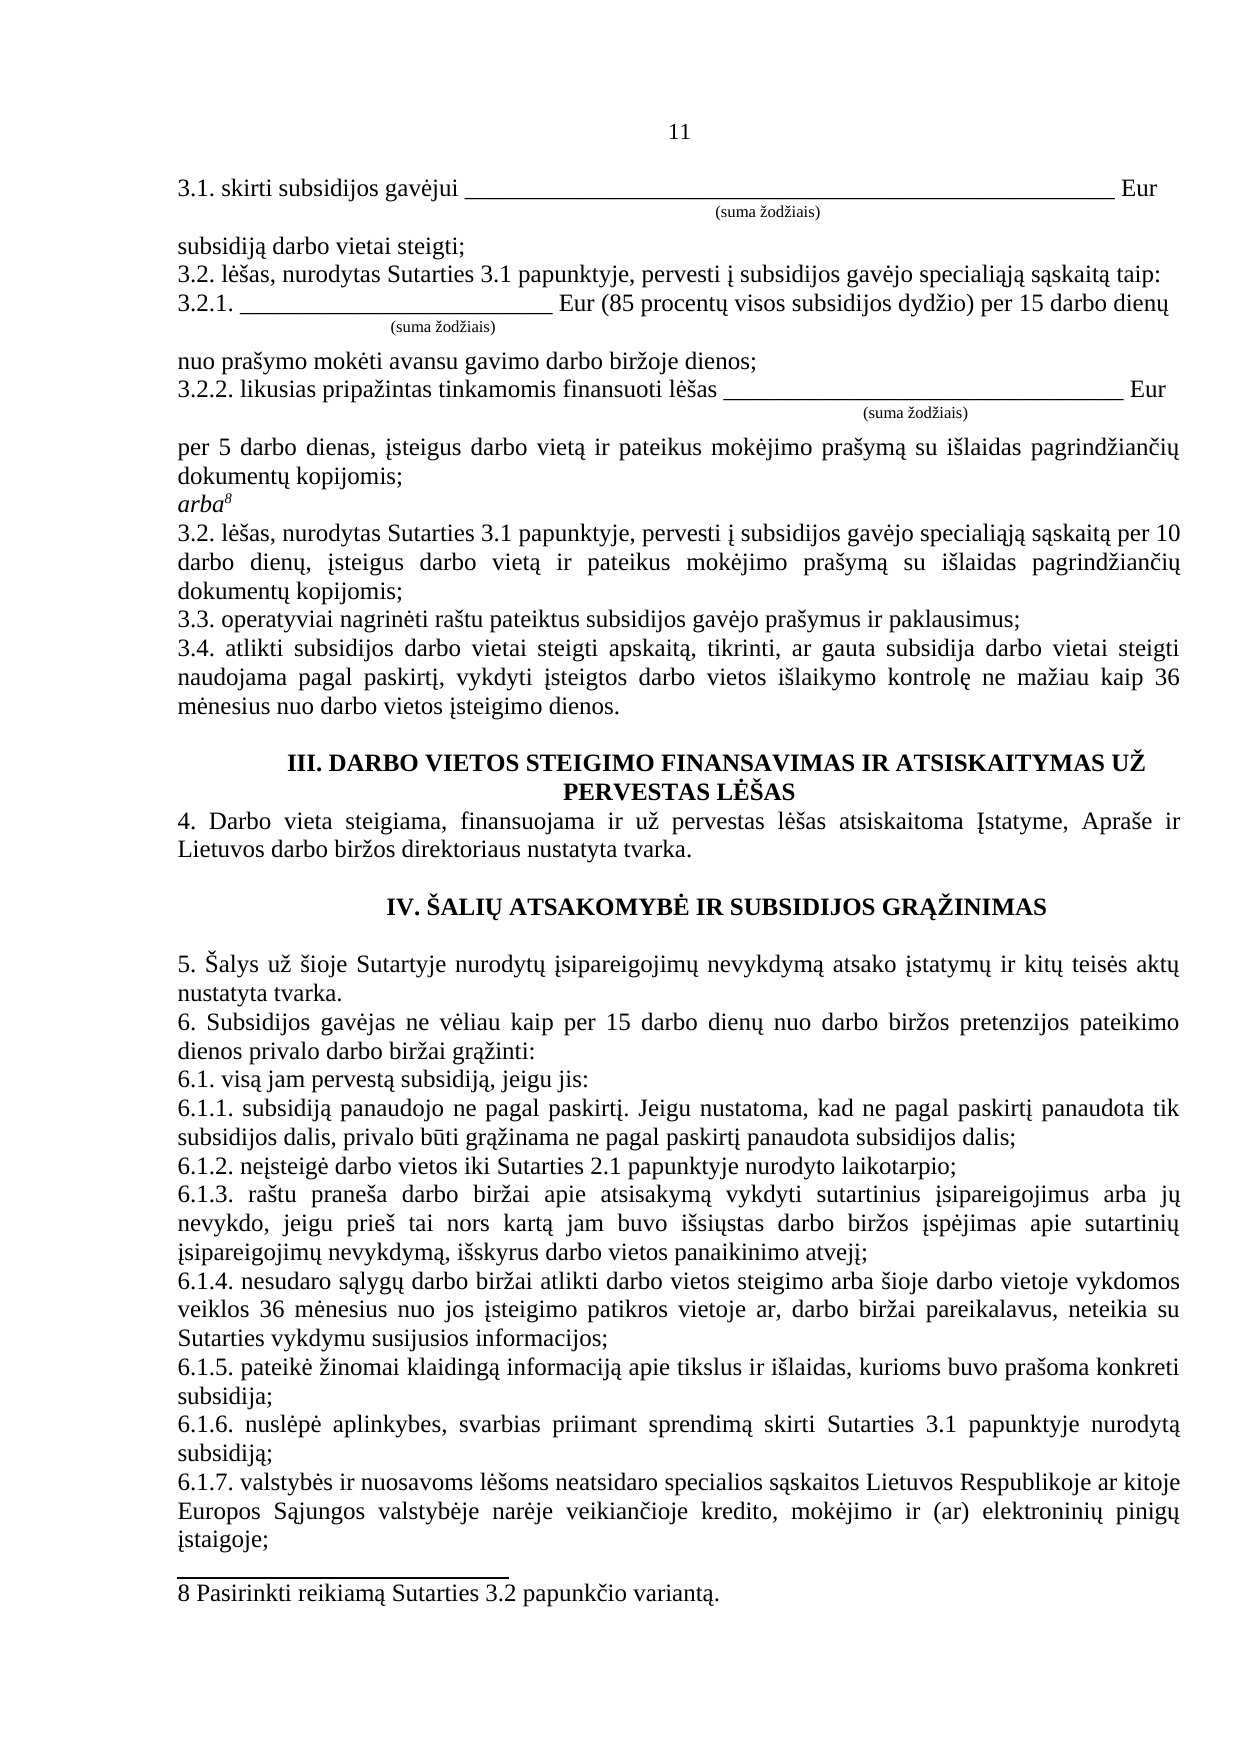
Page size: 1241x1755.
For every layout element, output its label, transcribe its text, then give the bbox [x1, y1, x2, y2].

text 6. Subsidijos gavėjas ne vėliau kaip per 15 darbo dienų nuo darbo biržos pretenzijos pateikimo dienos privalo darbo biržai grąžinti: [177, 1007, 1181, 1064]
text 4. Darbo vieta steigiama, finansuojama ir už pervestas lėšas atsiskaitoma Įstatyme, Apraše ir Lietuvos darbo biržos direktoriaus nustatyta tvarka. [177, 806, 1181, 863]
text 6.1.3. raštu praneša darbo biržai apie atsisakymą vykdyti sutartinius įsipareigojimus arba jų nevykdo, jeigu prieš tai nors kartą jam buvo išsiųstas darbo biržos įspėjimas apie sutartinių įsipareigojimų nevykdymą, išskyrus darbo vietos panaikinimo atvejį; [177, 1179, 1181, 1266]
text 6.1.4. nesudaro sąlygų darbo biržai atlikti darbo vietos steigimo arba šioje darbo vietoje vykdomos veiklos 36 mėnesius nuo jos įsteigimo patikros vietoje ar, darbo biržai pareikalavus, neteikia su Sutarties vykdymu susijusios informacijos; [177, 1266, 1181, 1352]
text 3.4. atlikti subsidijos darbo vietai steigti apskaitą, tikrinti, ar gauta subsidija darbo vietai steigti naudojama pagal paskirtį, vykdyti įsteigtos darbo vietos išlaikymo kontrolę ne mažiau kaip 36 mėnesius nuo darbo vietos įsteigimo dienos. [177, 633, 1181, 719]
text 3.3. operatyviai nagrinėti raštu pateiktus subsidijos gavėjo prašymus ir paklausimus; [177, 604, 1181, 633]
text 6.1.1. subsidiją panaudojo ne pagal paskirtį. Jeigu nustatoma, kad ne pagal paskirtį panaudota tik subsidijos dalis, privalo būti grąžinama ne pagal paskirtį panaudota subsidijos dalis; [177, 1093, 1181, 1151]
text 6.1.7. valstybės ir nuosavoms lėšoms neatsidaro specialios sąskaitos Lietuvos Respublikoje ar kitoje Europos Sąjungos valstybėje narėje veikiančioje kredito, mokėjimo ir (ar) elektroninių pinigų įstaigoje; [177, 1467, 1181, 1553]
text III. DARBO VIETOS STEIGIMO FINANSAVIMAS IR ATSISKAITYMAS UŽ PERVESTAS LĖŠAS [177, 748, 1181, 806]
text 3.2. lėšas, nurodytas Sutarties 3.1 papunktyje, pervesti į subsidijos gavėjo specialiąją sąskaitą per 10 darbo dienų, įsteigus darbo vietą ir pateikus mokėjimo prašymą su išlaidas pagrindžiančių dokumentų kopijomis; [177, 518, 1181, 604]
text 6.1.5. pateikė žinomai klaidingą informaciją apie tikslus ir išlaidas, kurioms buvo prašoma konkreti subsidija; [177, 1352, 1181, 1409]
text 6.1. visą jam pervestą subsidiją, jeigu jis: [177, 1064, 1181, 1093]
text IV. ŠALIŲ ATSAKOMYBĖ IR SUBSIDIJOS GRĄŽINIMAS [177, 892, 1181, 921]
text arba [177, 489, 1181, 518]
text 6.1.2. neįsteigė darbo vietos iki Sutarties 2.1 papunktyje nurodyto laikotarpio; [177, 1151, 1181, 1179]
text 3.2.1. _________________________ Eur (85 procentų visos subsidijos dydžio) per 15 darbo dienų [177, 288, 1181, 317]
text 3.2.2. likusias pripažintas tinkamomis finansuoti lėšas ________________________________ Eur [177, 374, 1181, 403]
text nuo prašymo mokėti avansu gavimo darbo biržoje dienos; [177, 346, 1181, 374]
text 3.1. skirti subsidijos gavėjui ____________________________________________________ Eur [177, 173, 1181, 202]
text (suma žodžiais) [177, 317, 1181, 346]
text 6.1.6. nuslėpė aplinkybes, svarbias priimant sprendimą skirti Sutarties 3.1 papunktyje nurodytą subsidiją; [177, 1409, 1181, 1467]
text (suma žodžiais) [177, 403, 1181, 432]
text (suma žodžiais) [177, 202, 1181, 231]
text subsidiją darbo vietai steigti; [177, 231, 1181, 259]
text 5. Šalys už šioje Sutartyje nurodytų įsipareigojimų nevykdymą atsako įstatymų ir kitų teisės aktų nustatyta tvarka. [177, 949, 1181, 1007]
text per 5 darbo dienas, įsteigus darbo vietą ir pateikus mokėjimo prašymą su išlaidas pagrindžiančių dokumentų kopijomis; [177, 432, 1181, 489]
text Pasirinkti reikiamą Sutarties 3.2 papunkčio variantą. [177, 1578, 1181, 1607]
text 3.2. lėšas, nurodytas Sutarties 3.1 papunktyje, pervesti į subsidijos gavėjo specialiąją sąskaitą taip: [177, 259, 1181, 288]
